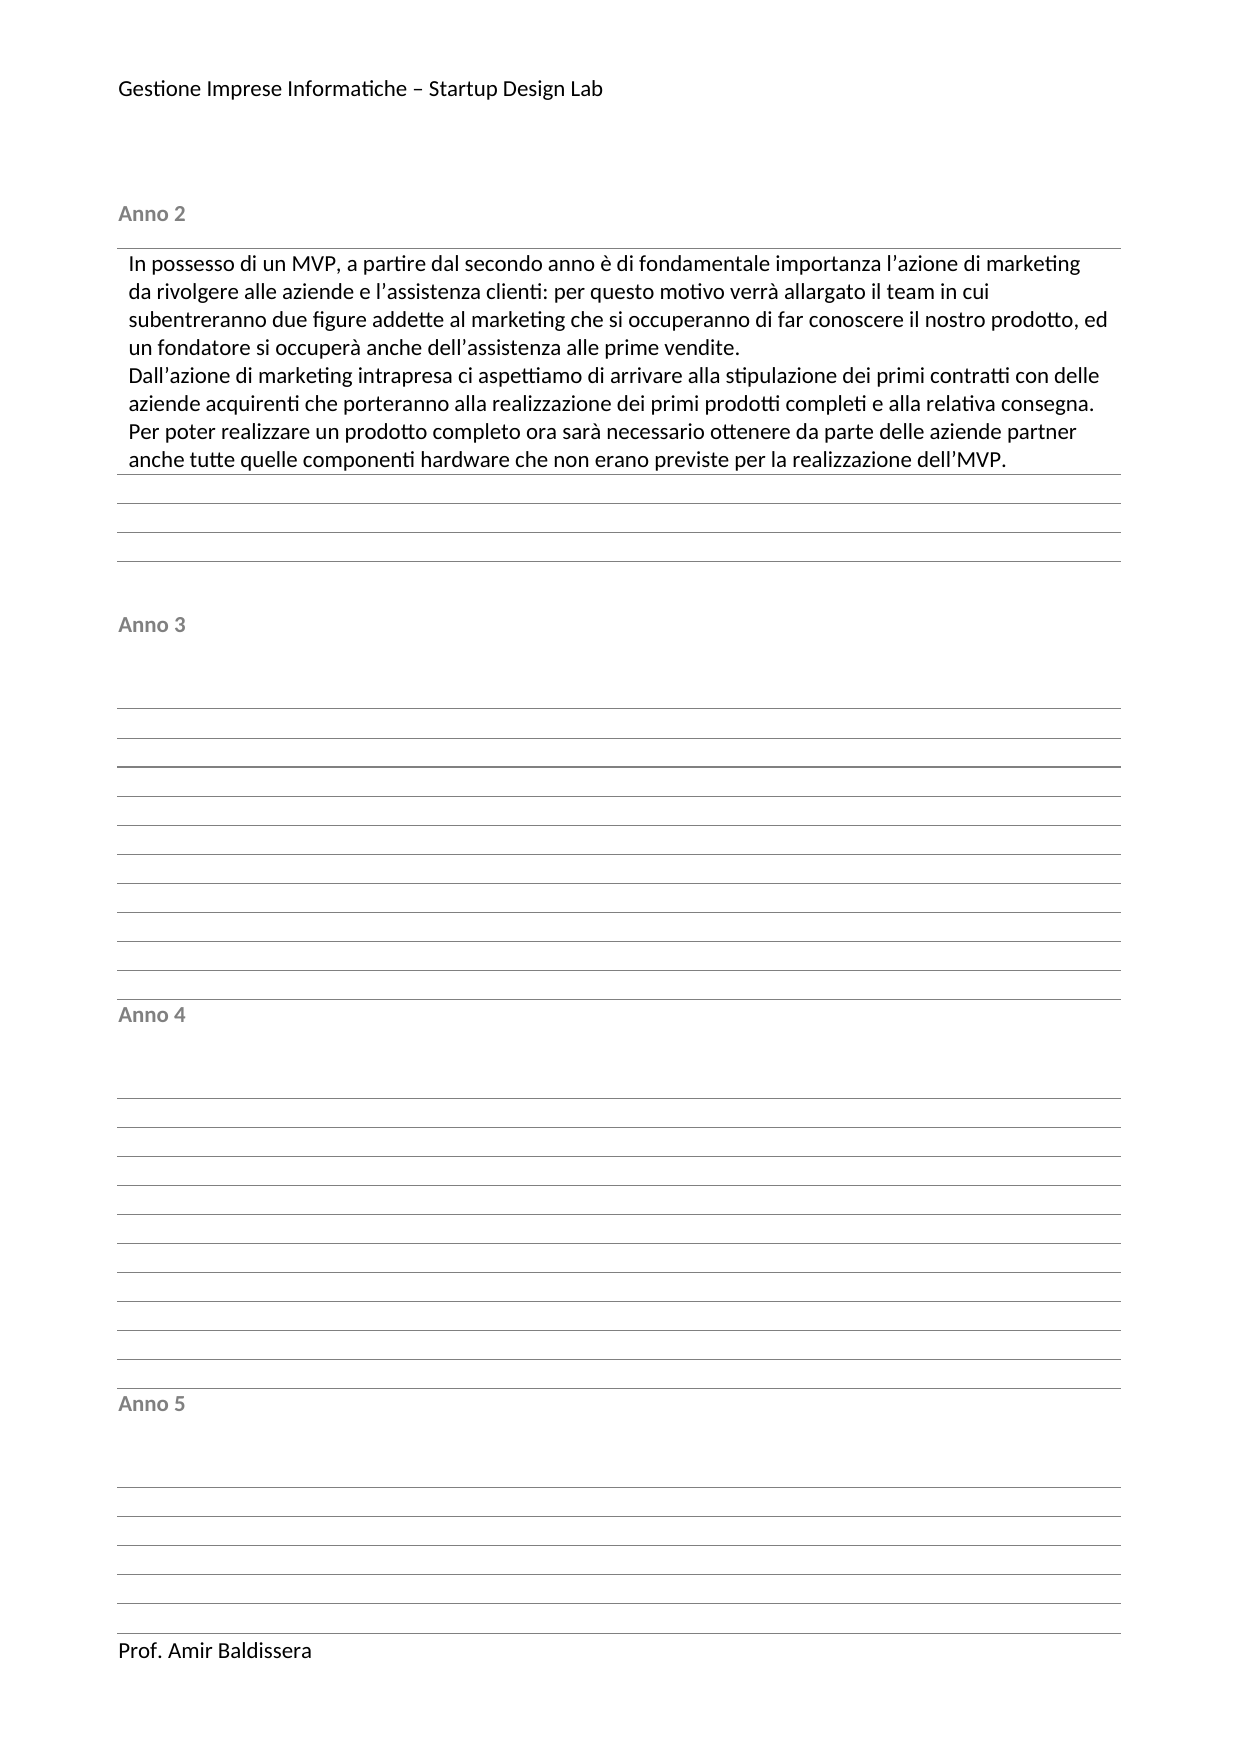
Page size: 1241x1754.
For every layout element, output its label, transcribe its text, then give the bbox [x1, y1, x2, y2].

table_cell [117, 855, 1121, 883]
text Anno 4 [118, 1000, 1122, 1028]
table_cell [117, 1575, 1121, 1603]
table_header [117, 1099, 1121, 1127]
table_cell [117, 913, 1121, 941]
table_cell [117, 1360, 1121, 1388]
table_cell [117, 1546, 1121, 1574]
table_cell [117, 475, 1121, 503]
table_header In possesso di un MVP, a partire dal secondo anno è di fondamentale importanza l’azione di marketing da rivolgere alle aziende e l’assistenza clienti: per questo motivo verrà allargato il team in cui subentreranno due figure addette al marketing che si occuperanno di far conoscere il nostro prodotto, ed un fondatore si occuperà anche dell’assistenza alle prime vendite. Dall’azione di marketing intrapresa ci aspettiamo di arrivare alla stipulazione dei primi contratti con delle aziende acquirenti che porteranno alla realizzazione dei primi prodotti completi e alla relativa consegna. Per poter realizzare un prodotto completo ora sarà necessario ottenere da parte delle aziende partner anche tutte quelle componenti hardware che non erano previste per la realizzazione dell’MVP. [117, 249, 1121, 473]
table_cell [117, 1273, 1121, 1301]
table_cell [117, 768, 1121, 796]
table_cell [117, 739, 1121, 766]
table_cell [117, 1215, 1121, 1243]
table_cell [117, 884, 1121, 912]
table_cell [117, 1604, 1121, 1632]
table_cell [117, 1302, 1121, 1330]
text Anno 5 [118, 1389, 1122, 1417]
table_header [117, 1488, 1121, 1516]
table_cell [117, 1157, 1121, 1185]
table_cell [117, 797, 1121, 824]
table_cell [117, 971, 1121, 999]
table_cell [117, 1331, 1121, 1359]
text Anno 2 [118, 199, 1122, 227]
table_cell [117, 504, 1121, 532]
table_header [117, 709, 1121, 737]
table_cell [117, 1244, 1121, 1272]
table_cell [117, 826, 1121, 854]
text Anno 3 [118, 611, 1122, 639]
table_cell [117, 942, 1121, 970]
table_cell [117, 1186, 1121, 1214]
table_cell [117, 533, 1121, 561]
table_cell [117, 1517, 1121, 1545]
table_cell [117, 1128, 1121, 1156]
